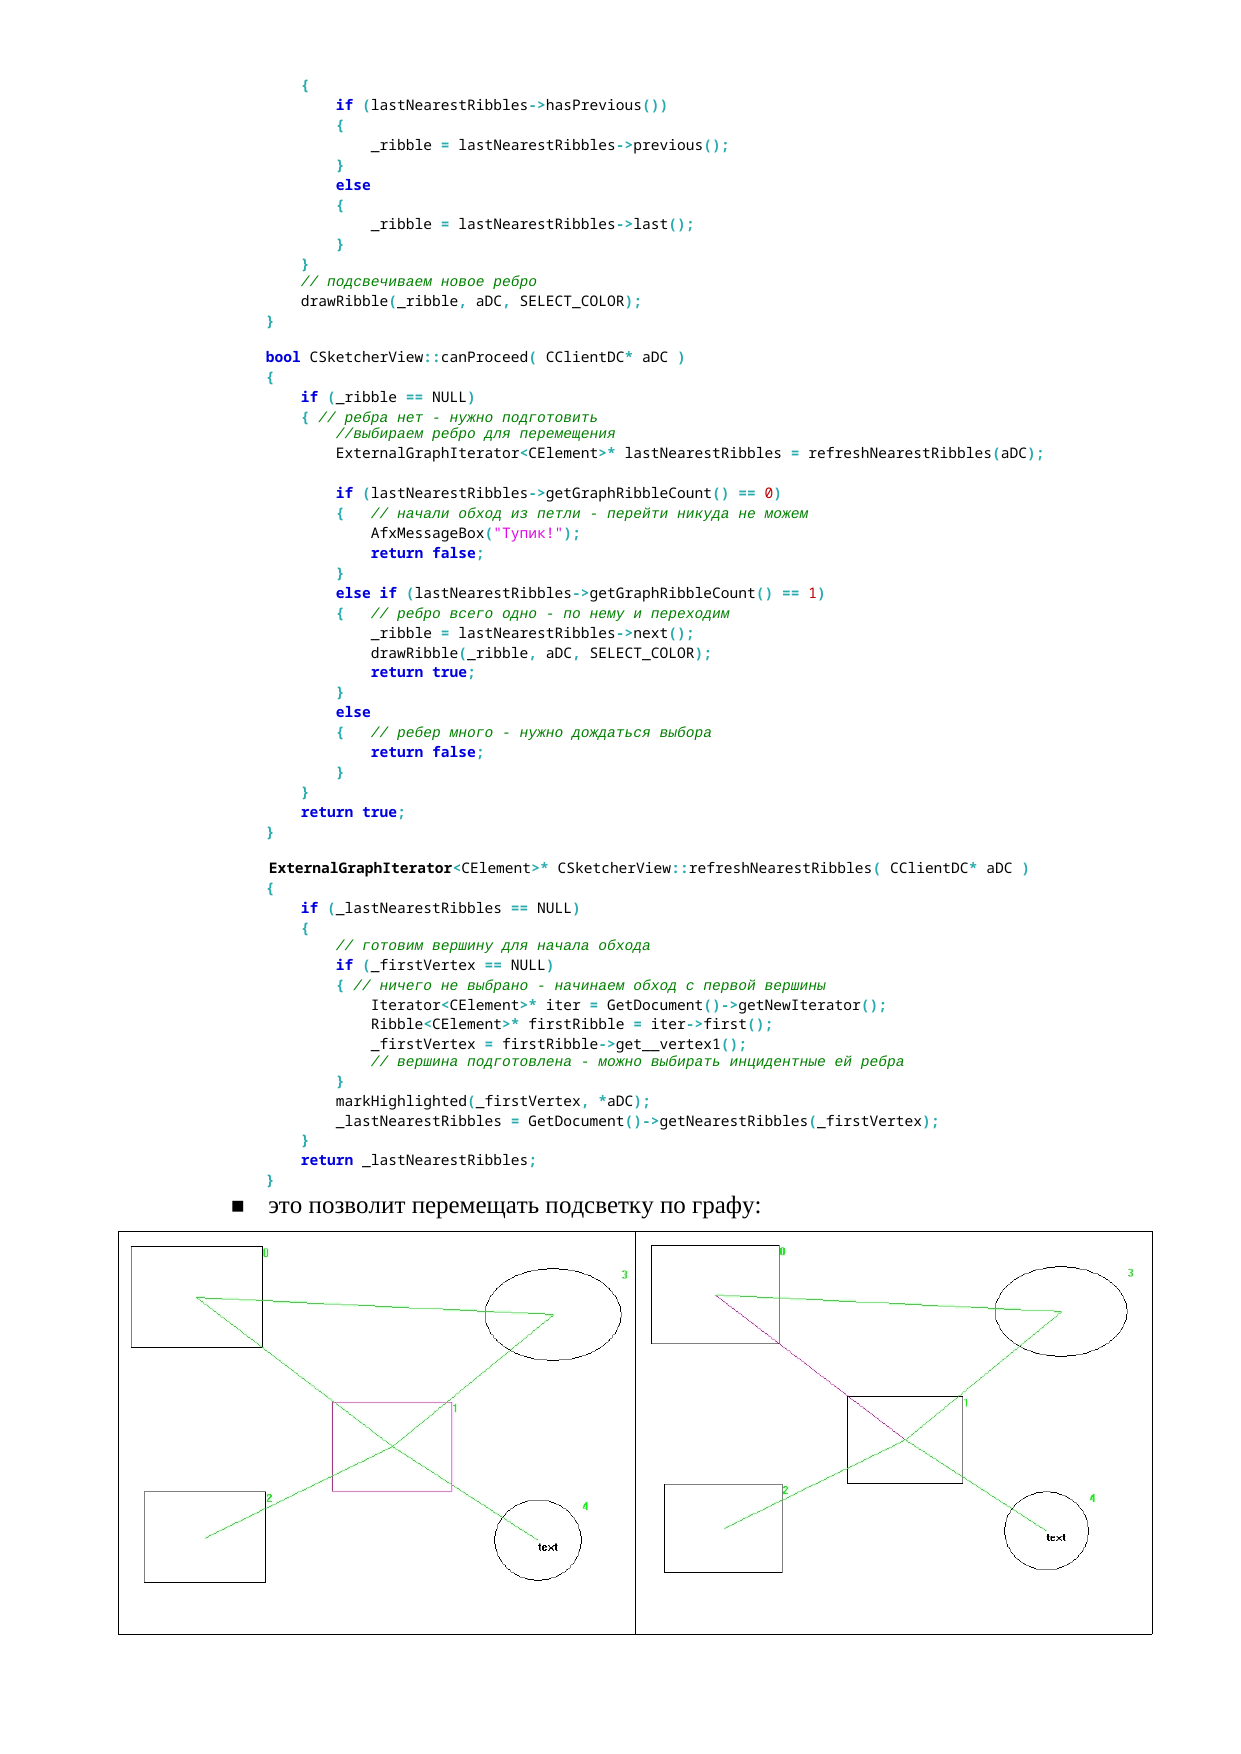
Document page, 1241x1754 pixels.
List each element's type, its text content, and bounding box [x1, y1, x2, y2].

text _firstVertex = firstRibble->get__vertex1(); [266, 1034, 1152, 1054]
text { // ребер много - нужно дождаться выбора [266, 722, 1152, 742]
text } [266, 254, 1152, 274]
text { // начали обход из петли - перейти никуда не можем [266, 503, 1152, 523]
text { [266, 115, 1152, 134]
text } [266, 682, 1152, 702]
text } [266, 563, 1152, 583]
list это позволит перемещать подсветку по графу: [231, 1190, 1152, 1219]
text return true; [266, 662, 1152, 682]
text } [266, 234, 1152, 254]
text { // ребро всего одно - по нему и переходим [266, 602, 1152, 622]
text { [266, 194, 1152, 214]
text drawRibble(_ribble, aDC, SELECT_COLOR); [266, 642, 1152, 662]
text drawRibble(_ribble, aDC, SELECT_COLOR); [266, 290, 1152, 310]
text if (lastNearestRibbles->hasPrevious()) [266, 95, 1152, 115]
text { // ничего не выбрано - начинаем обход с первой вершины [266, 974, 1152, 994]
text } [266, 1130, 1152, 1150]
text else if (lastNearestRibbles->getGraphRibbleCount() == 1) [266, 583, 1152, 602]
text markHighlighted(_firstVertex, *aDC); [266, 1090, 1152, 1110]
table_header [119, 1590, 635, 1634]
text else [266, 702, 1152, 722]
text } [266, 154, 1152, 174]
text ExternalGraphIterator<CElement>* lastNearestRibbles = refreshNearestRibbles(aDC); [266, 443, 1152, 463]
text _ribble = lastNearestRibbles->previous(); [266, 134, 1152, 154]
text return false; [266, 742, 1152, 762]
text Ribble<CElement>* firstRibble = iter->first(); [266, 1014, 1152, 1034]
text // подсвечиваем новое ребро [266, 274, 1152, 290]
picture [640, 1237, 1146, 1588]
text } [266, 762, 1152, 782]
table_header [119, 1232, 635, 1589]
text return false; [266, 543, 1152, 563]
text } [266, 822, 1152, 841]
text // вершина подготовлена - можно выбирать инцидентные ей ребра [266, 1054, 1152, 1071]
text if (_lastNearestRibbles == NULL) [266, 898, 1152, 918]
text { [266, 878, 1152, 898]
text { [266, 75, 1152, 95]
text { [266, 918, 1152, 938]
text if (lastNearestRibbles->getGraphRibbleCount() == 0) [266, 483, 1152, 503]
text if (_firstVertex == NULL) [266, 954, 1152, 974]
text } [266, 1170, 1152, 1190]
text // готовим вершину для начала обхода [266, 938, 1152, 954]
text Iterator<CElement>* iter = GetDocument()->getNewIterator(); [266, 994, 1152, 1014]
text } [266, 310, 1152, 330]
text //выбираем ребро для перемещения [266, 427, 1152, 443]
list ExternalGraphIterator<CElement>* CSketcherView::refreshNearestRibbles( CClientDC* aDC ) [196, 858, 1152, 878]
text _lastNearestRibbles = GetDocument()->getNearestRibbles(_firstVertex); [266, 1110, 1152, 1130]
text if (_ribble == NULL) [266, 387, 1152, 407]
text } [266, 782, 1152, 802]
text { [266, 367, 1152, 387]
text _ribble = lastNearestRibbles->last(); [266, 214, 1152, 234]
text return true; [266, 802, 1152, 822]
text { // ребра нет - нужно подготовить [266, 407, 1152, 427]
text _ribble = lastNearestRibbles->next(); [266, 622, 1152, 642]
text bool CSketcherView::canProceed( CClientDC* aDC ) [266, 347, 1152, 367]
text AfxMessageBox("Тупик!"); [266, 523, 1152, 543]
table_header [636, 1232, 1152, 1634]
text return _lastNearestRibbles; [266, 1150, 1152, 1170]
text } [266, 1071, 1152, 1090]
text else [266, 174, 1152, 194]
picture [123, 1237, 629, 1590]
